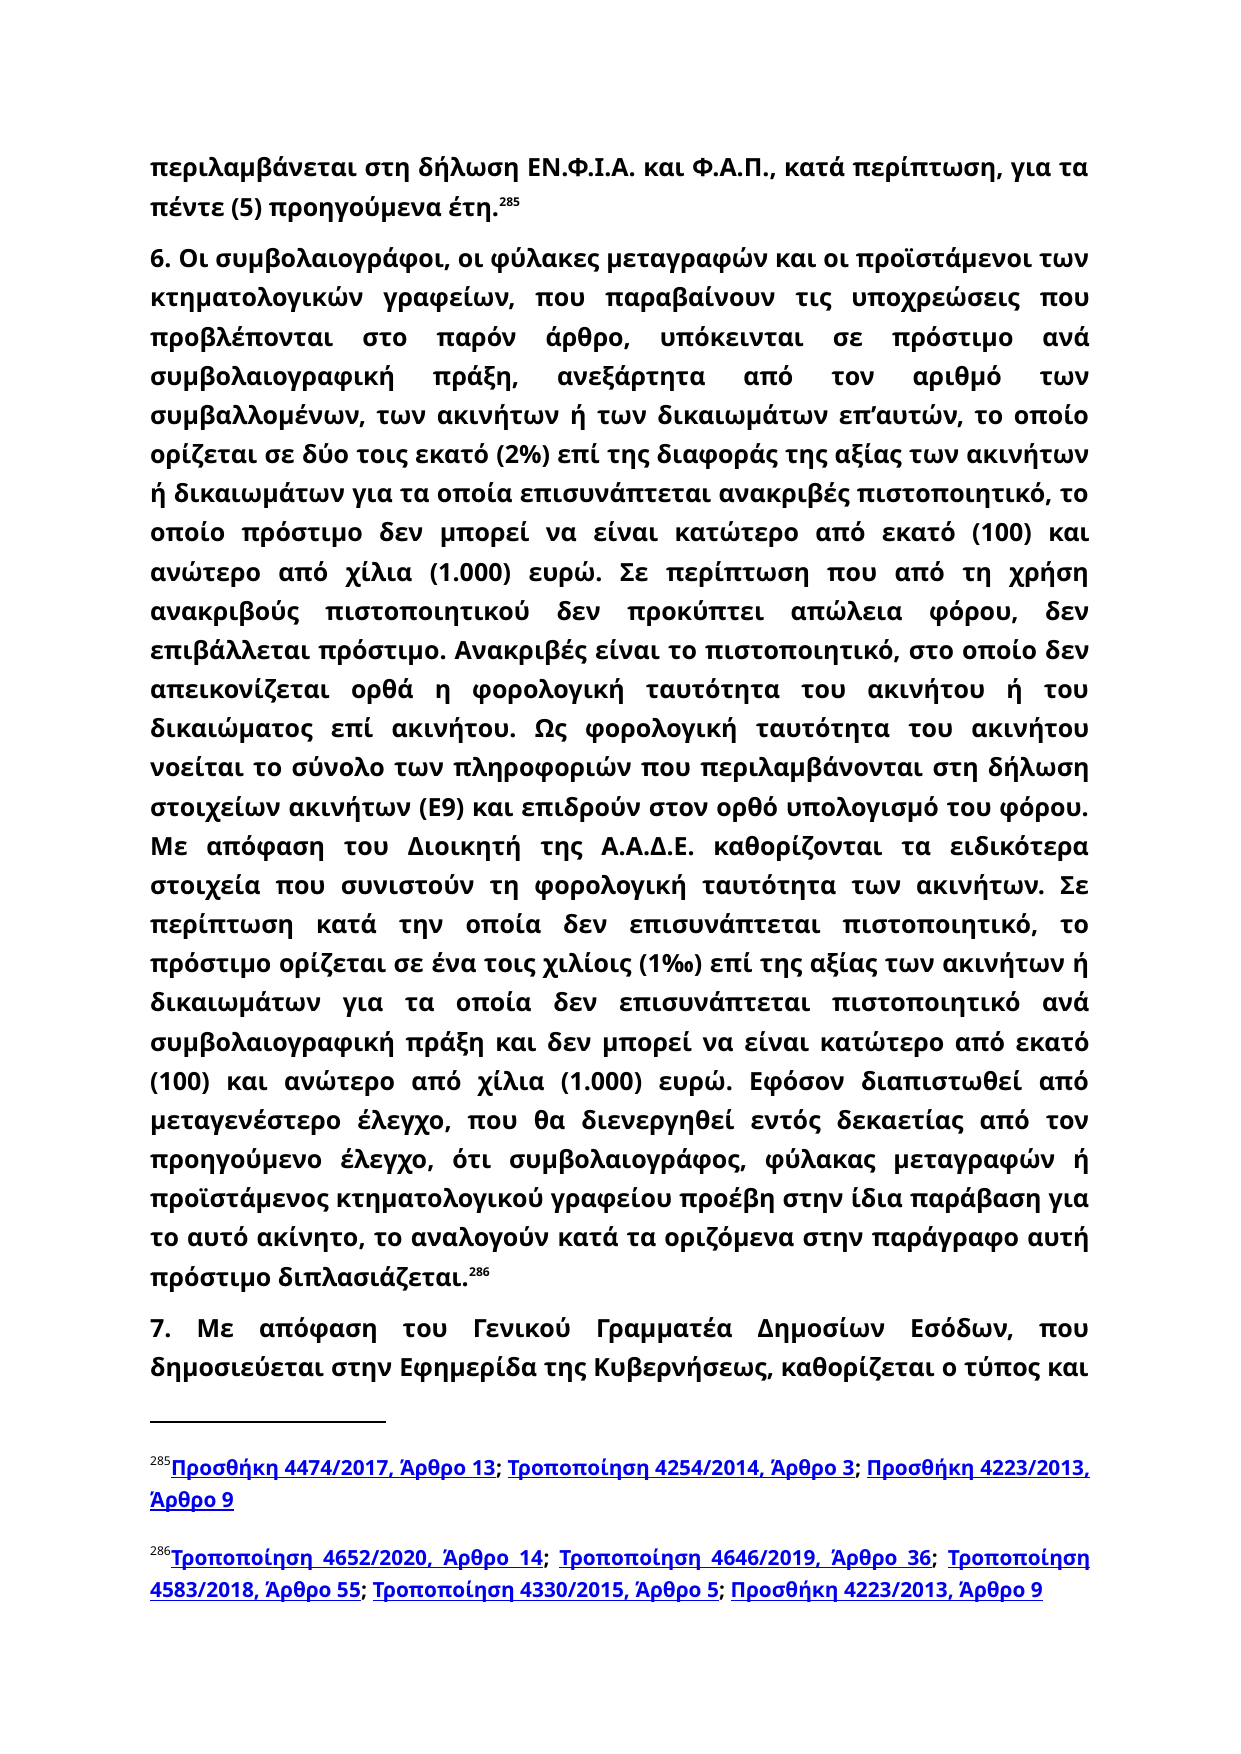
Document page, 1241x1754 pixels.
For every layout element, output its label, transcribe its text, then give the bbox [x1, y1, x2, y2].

text Τροποποίηση 4652/2020, Άρθρο 14; Τροποποίηση 4646/2019, Άρθρο 36; Τροποποίηση 4583/2018, Άρθρο 55; Τροποποίηση 4330/2015, Άρθρο 5; Προσθήκη 4223/2013, Άρθρο 9 [150, 1543, 1090, 1604]
text περιλαμβάνεται στη δήλωση ΕΝ.Φ.Ι.Α. και Φ.Α.Π., κατά περίπτωση, για τα πέντε (5) προηγούμενα έτη. [150, 150, 1090, 223]
text 7. Με απόφαση του Γενικού Γραμματέα Δημοσίων Εσόδων, που δημοσιεύεται στην Εφημερίδα της Κυβερνήσεως, καθορίζεται ο τύπος και [150, 1311, 1090, 1384]
text 6. Οι συμβολαιογράφοι, οι φύλακες μεταγραφών και οι προϊστάμενοι των κτηματολογικών γραφείων, που παραβαίνουν τις υποχρεώσεις που προβλέπονται στο παρόν άρθρο, υπόκεινται σε πρόστιμο ανά συμβολαιογραφική πράξη, ανεξάρτητα από τον αριθμό των συμβαλλομένων, των ακινήτων ή των δικαιωμάτων επ’αυτών, το οποίο ορίζεται σε δύο τοις εκατό (2%) επί της διαφοράς της αξίας των ακινήτων ή δικαιωμάτων για τα οποία επισυνάπτεται ανακριβές πιστοποιητικό, το οποίο πρόστιμο δεν μπορεί να είναι κατώτερο από εκατό (100) και ανώτερο από χίλια (1.000) ευρώ. Σε περίπτωση που από τη χρήση ανακριβούς πιστοποιητικού δεν προκύπτει απώλεια φόρου, δεν επιβάλλεται πρόστιμο. Ανακριβές είναι το πιστοποιητικό, στο οποίο δεν απεικονίζεται ορθά η φορολογική ταυτότητα του ακινήτου ή του δικαιώματος επί ακινήτου. Ως φορολογική ταυτότητα του ακινήτου νοείται το σύνολο των πληροφοριών που περιλαμβάνονται στη δήλωση στοιχείων ακινήτων (Ε9) και επιδρούν στον ορθό υπολογισμό του φόρου. Με απόφαση του Διοικητή της Α.Α.Δ.Ε. καθορίζονται τα ειδικότερα στοιχεία που συνιστούν τη φορολογική ταυτότητα των ακινήτων. Σε περίπτωση κατά την οποία δεν επισυνάπτεται πιστοποιητικό, το πρόστιμο ορίζεται σε ένα τοις χιλίοις (1‰) επί της αξίας των ακινήτων ή δικαιωμάτων για τα οποία δεν επισυνάπτεται πιστοποιητικό ανά συμβολαιογραφική πράξη και δεν μπορεί να είναι κατώτερο από εκατό (100) και ανώτερο από χίλια (1.000) ευρώ. Εφόσον διαπιστωθεί από μεταγενέστερο έλεγχο, που θα διενεργηθεί εντός δεκαετίας από τον προηγούμενο έλεγχο, ότι συμβολαιογράφος, φύλακας μεταγραφών ή προϊστάμενος κτηματολογικού γραφείου προέβη στην ίδια παράβαση για το αυτό ακίνητο, το αναλογούν κατά τα οριζόμενα στην παράγραφο αυτή πρόστιμο διπλασιάζεται. [150, 241, 1090, 1293]
text Προσθήκη 4474/2017, Άρθρο 13; Τροποποίηση 4254/2014, Άρθρο 3; Προσθήκη 4223/2013, Άρθρο 9 [150, 1453, 1090, 1514]
